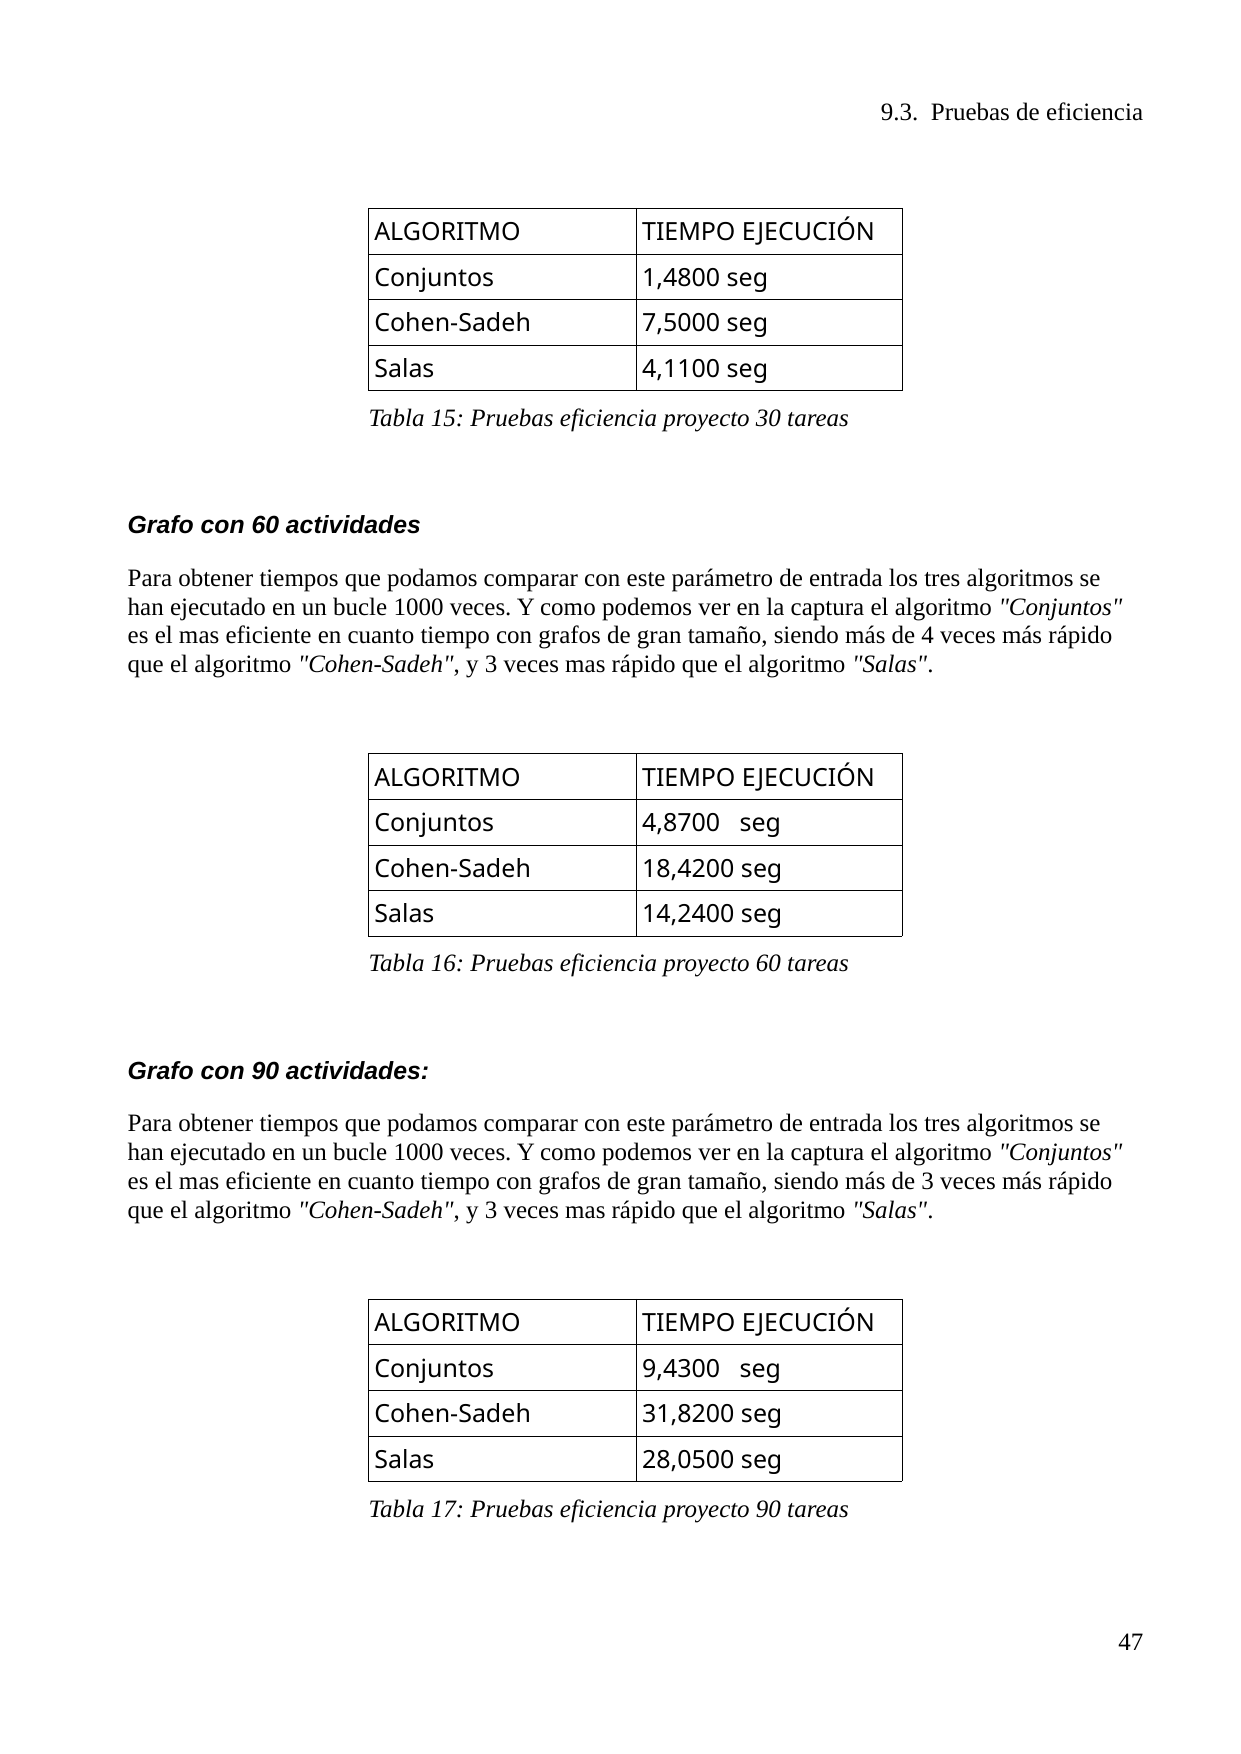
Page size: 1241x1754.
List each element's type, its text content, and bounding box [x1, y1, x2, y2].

subtitle Grafo con 60 actividades [127, 510, 1143, 539]
table_header TIEMPO EJECUCIÓN [637, 754, 902, 799]
table_cell Cohen-Sadeh [369, 846, 636, 890]
table_cell Cohen-Sadeh [369, 300, 636, 345]
table_cell Conjuntos [369, 800, 636, 844]
table_cell 18,4200 seg [637, 846, 902, 890]
table_cell 9,4300 seg [637, 1345, 902, 1390]
table_cell 7,5000 seg [637, 300, 902, 345]
table_cell Salas [369, 346, 636, 390]
table_cell 4,1100 seg [637, 346, 902, 390]
table_cell Salas [369, 1437, 636, 1481]
table_cell Cohen-Sadeh [369, 1391, 636, 1436]
table_cell Conjuntos [369, 255, 636, 299]
table_cell 28,0500 seg [637, 1437, 902, 1481]
table_header ALGORITMO [369, 754, 636, 799]
table_cell 4,8700 seg [637, 800, 902, 844]
text Tabla 17: Pruebas eficiencia proyecto 90 tareas [368, 1494, 902, 1523]
table_header TIEMPO EJECUCIÓN [637, 1300, 902, 1344]
table_cell 31,8200 seg [637, 1391, 902, 1436]
table_header ALGORITMO [369, 1300, 636, 1344]
table_cell 1,4800 seg [637, 255, 902, 299]
text Para obtener tiempos que podamos comparar con este parámetro de entrada los tres algoritmos se han ejecutado en un bucle 1000 veces. Y como podemos ver en la captura el algoritmo "Conjuntos" es el mas eficiente en cuanto tiempo con grafos de gran tamaño, siendo más de 3 veces más rápido que el algoritmo "Cohen-Sadeh", y 3 veces mas rápido que el algoritmo "Salas". [127, 1108, 1143, 1223]
table_cell Salas [369, 891, 636, 936]
table_cell Conjuntos [369, 1345, 636, 1390]
text Tabla 16: Pruebas eficiencia proyecto 60 tareas [368, 948, 902, 977]
text Para obtener tiempos que podamos comparar con este parámetro de entrada los tres algoritmos se han ejecutado en un bucle 1000 veces. Y como podemos ver en la captura el algoritmo "Conjuntos" es el mas eficiente en cuanto tiempo con grafos de gran tamaño, siendo más de 4 veces más rápido que el algoritmo "Cohen-Sadeh", y 3 veces mas rápido que el algoritmo "Salas". [127, 563, 1143, 678]
table_header TIEMPO EJECUCIÓN [637, 209, 902, 253]
table_header ALGORITMO [369, 209, 636, 253]
subtitle Grafo con 90 actividades: [127, 1056, 1143, 1084]
text Tabla 15: Pruebas eficiencia proyecto 30 tareas [368, 403, 902, 432]
table_cell 14,2400 seg [637, 891, 902, 936]
